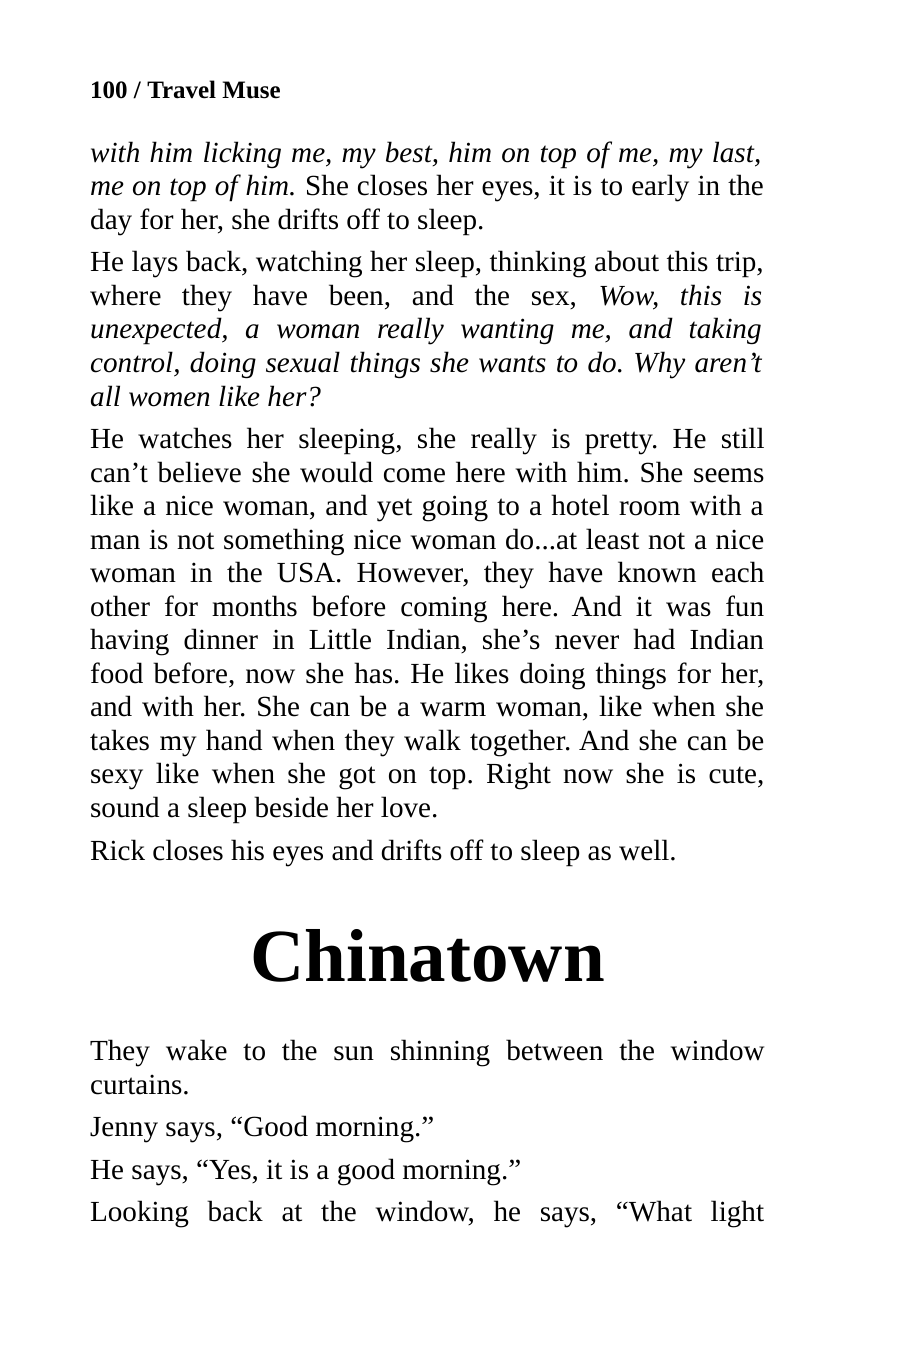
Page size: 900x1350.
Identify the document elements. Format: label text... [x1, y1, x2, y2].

text Looking back at the window, he says, “What light [90, 1194, 765, 1228]
text Jenny says, “Good morning.” [90, 1109, 765, 1143]
text He says, “Yes, it is a good morning.” [90, 1152, 765, 1186]
text He lays back, watching her sleep, thinking about this trip, where they have been, and the sex, Wow, this is unexpected, a woman really wanting me, and taking control, doing sexual things she wants to do. Why aren’t all women like her? [90, 244, 765, 412]
subtitle Chinatown [90, 911, 765, 997]
text He watches her sleeping, she really is pretty. He still can’t believe she would come here with him. She seems like a nice woman, and yet going to a hotel room with a man is not something nice woman do...at least not a nice woman in the USA. However, they have known each other for months before coming here. And it was fun having dinner in Little Indian, she’s never had Indian food before, now she has. He likes doing things for her, and with her. She can be a warm woman, like when she takes my hand when they walk together. And she can be sexy like when she got on top. Right now she is cute, sound a sleep beside her love. [90, 421, 765, 824]
text with him licking me, my best, him on top of me, my last, me on top of him. She closes her eyes, it is to early in the day for her, she drifts off to sleep. [90, 135, 765, 236]
text Rick closes his eyes and drifts off to sleep as well. [90, 833, 765, 866]
text They wake to the sun shinning between the window curtains. [90, 1033, 765, 1101]
